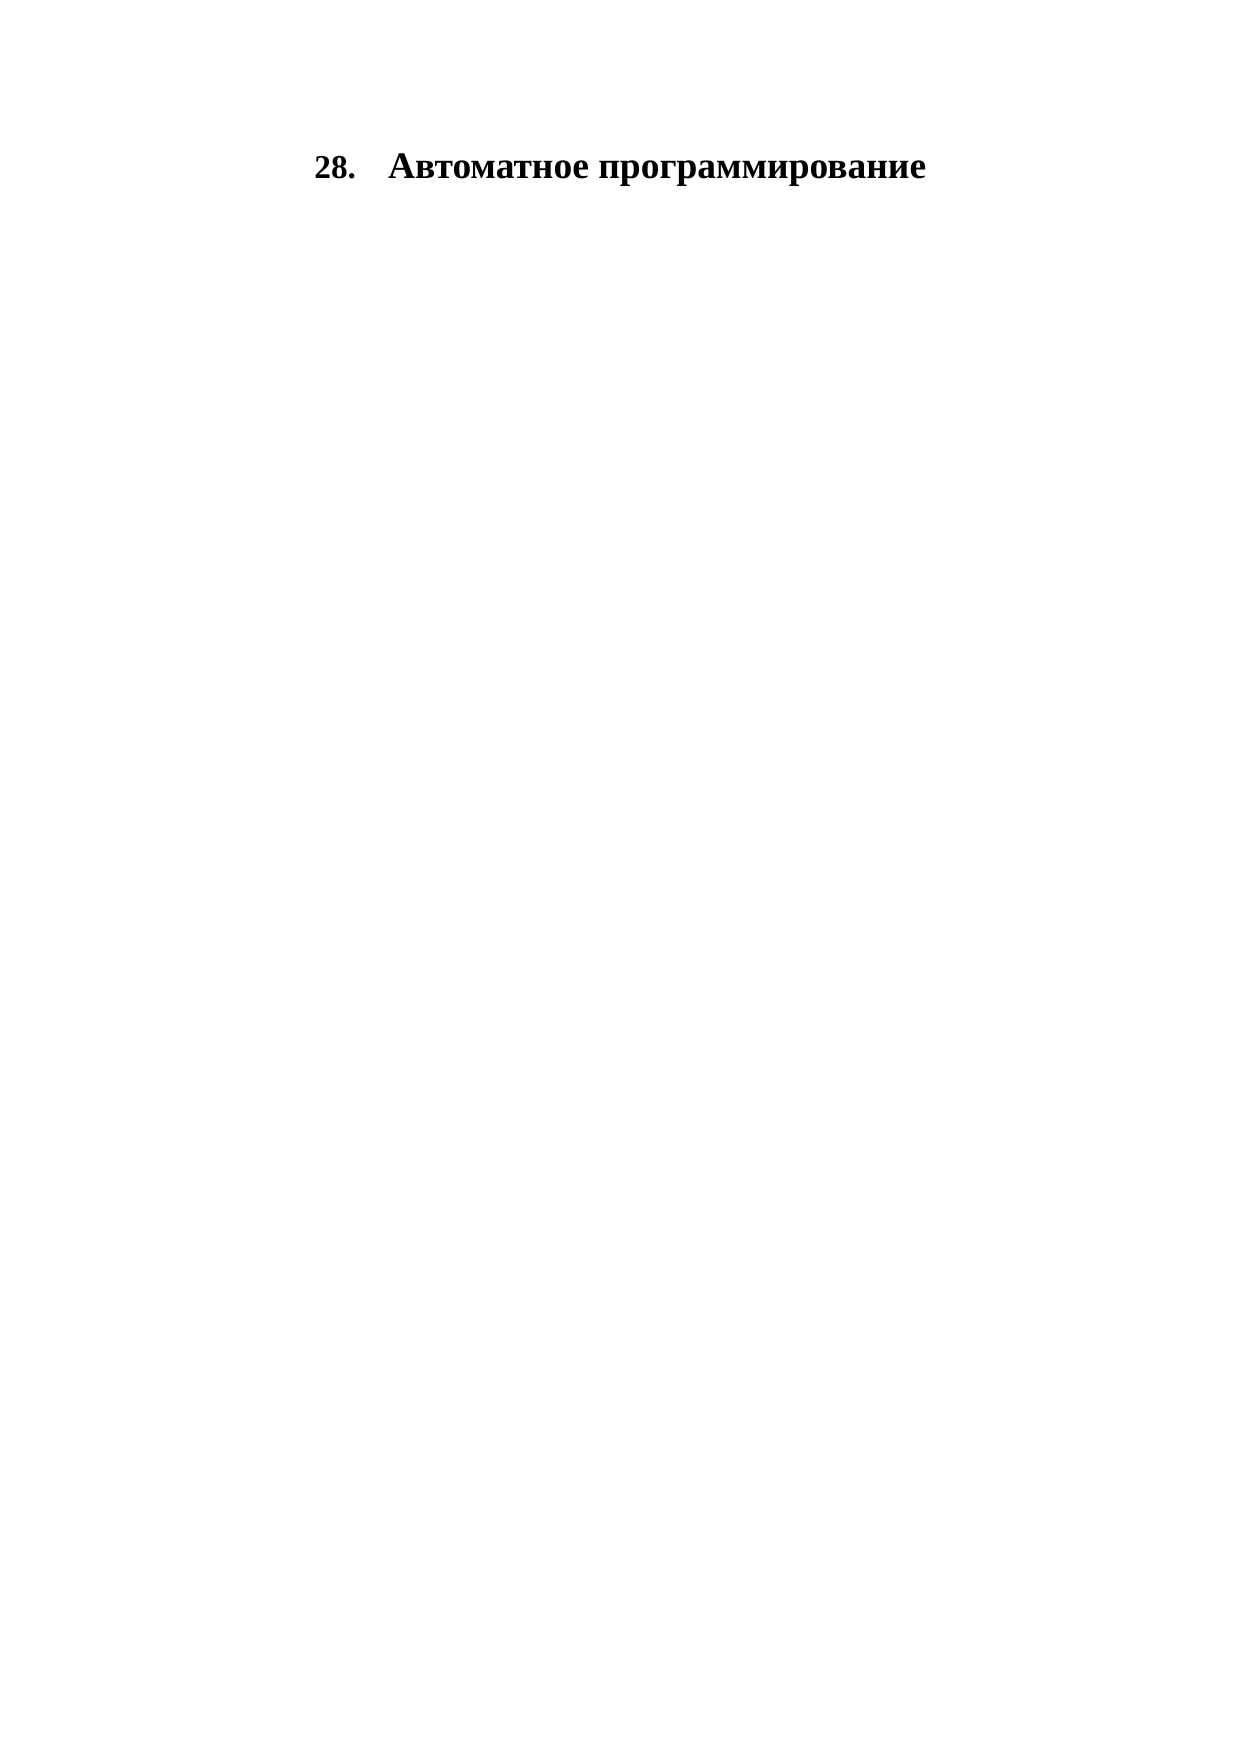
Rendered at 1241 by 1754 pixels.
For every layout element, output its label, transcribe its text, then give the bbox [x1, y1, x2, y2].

subtitle Автоматное программирование [118, 143, 1122, 186]
